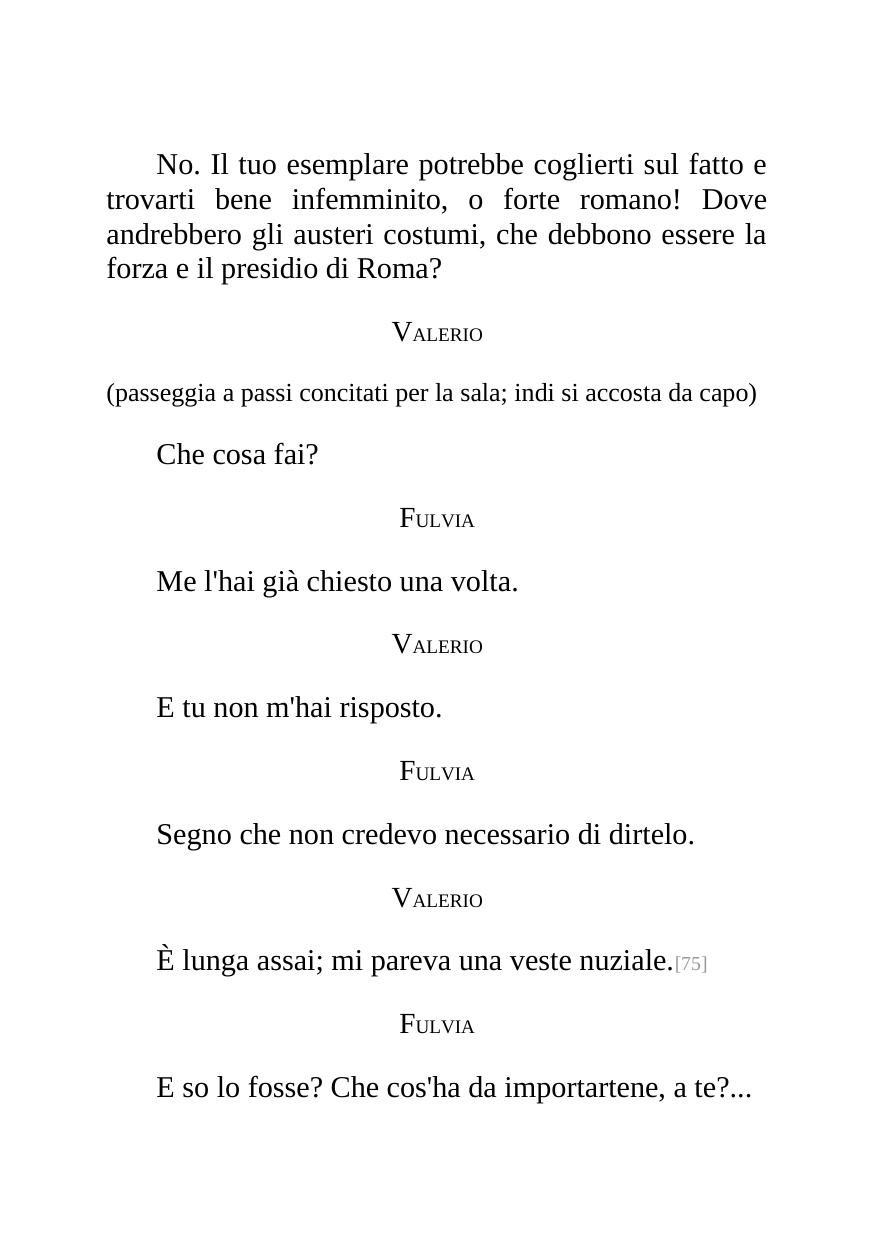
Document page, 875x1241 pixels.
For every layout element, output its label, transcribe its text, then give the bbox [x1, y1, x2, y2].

text Valerio [156, 314, 718, 348]
text Fulvia [156, 500, 718, 534]
text Valerio [156, 627, 718, 660]
text No. Il tuo esemplare potrebbe coglierti sul fatto e trovarti bene infemminito, o forte romano! Dove andrebbero gli austeri costumi, che debbono essere la forza e il presidio di Roma? [106, 146, 768, 285]
text (passeggia a passi concitati per la sala; indi si accosta da capo) [106, 377, 768, 407]
text E so lo fosse? Che cos'ha da importartene, a te?... [106, 1069, 768, 1104]
text Me l'hai già chiesto una volta. [106, 563, 768, 597]
text Segno che non credevo necessario di dirtelo. [106, 816, 768, 851]
text E tu non m'hai risposto. [106, 689, 768, 724]
text Fulvia [156, 753, 718, 787]
text È lunga assai; mi pareva una veste nuziale.[75] [106, 942, 768, 977]
text Che cosa fai? [106, 436, 768, 471]
text Fulvia [156, 1006, 718, 1040]
text Valerio [156, 880, 718, 913]
